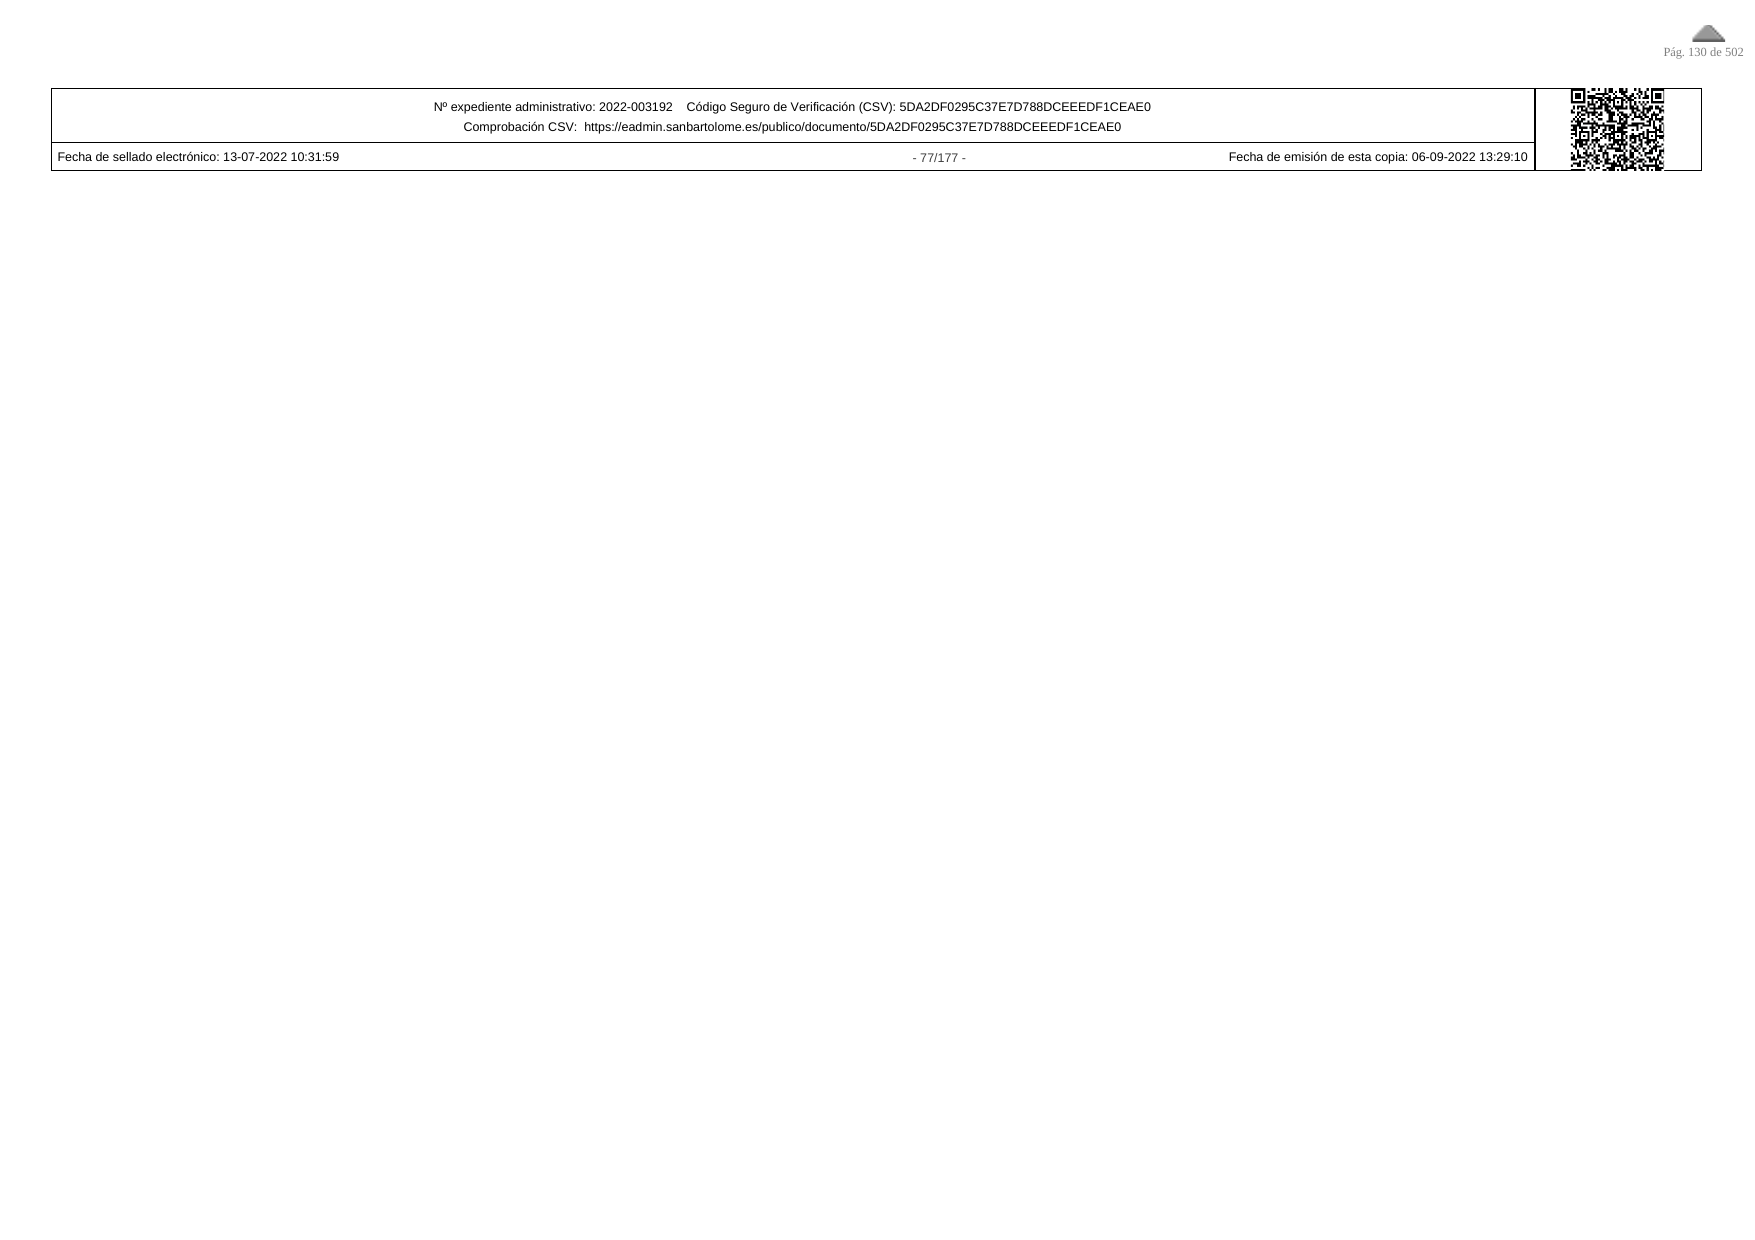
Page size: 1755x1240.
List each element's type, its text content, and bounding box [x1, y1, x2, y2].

table_cell Nº expediente administrativo: 2022-003192 Código Seguro de Verificación (CSV): 5DA2DF0295C37E7D788DCEEEDF1CEAE0 Comprobación CSV: https://eadmin.sanbartolome.es/publico/documento/5DA2DF0295C37E7D788DCEEEDF1CEAE0 [52, 89, 1534, 142]
picture [1691, 25, 1726, 42]
table_cell Fecha de sellado electrónico: 13-07-2022 10:31:59 - 77/177 - Fecha de emisión de esta copia: 06-09-2022 13:29:10 [52, 143, 1534, 170]
picture [1570, 88, 1665, 171]
table_header [1536, 89, 1570, 170]
table_header [1665, 89, 1701, 170]
